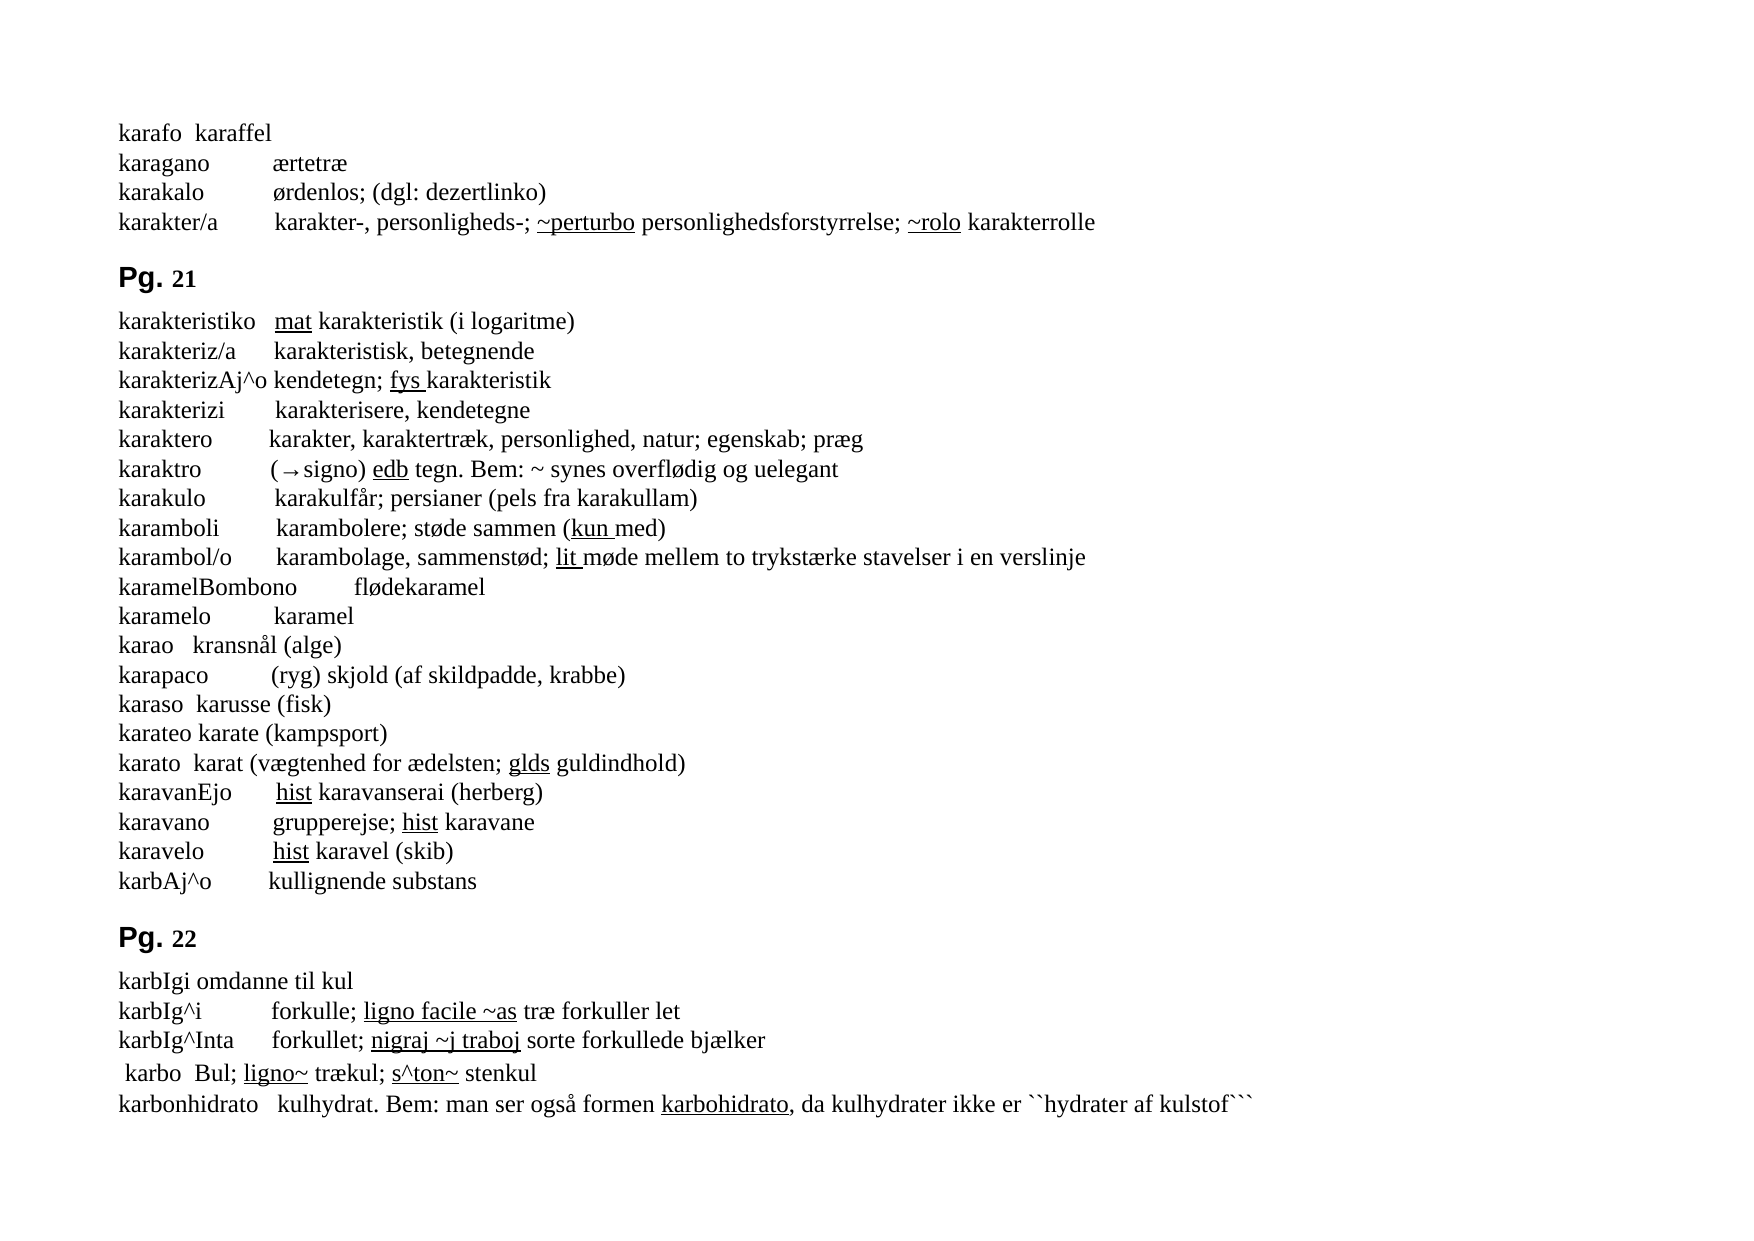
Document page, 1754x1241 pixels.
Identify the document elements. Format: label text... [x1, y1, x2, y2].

text karapaco (ryg) skjold (af skildpadde, krabbe) [118, 660, 1636, 689]
text karavano grupperejse; hist karavane [118, 807, 1636, 836]
text karaktro (→signo) edb tegn. Bem: ~ synes overflødig og uelegant [118, 454, 1636, 483]
subtitle Pg. 21 [118, 260, 1636, 294]
text karakterizi karakterisere, kendetegne [118, 395, 1636, 424]
text karakalo ørdenlos; (dgl: dezertlinko) [118, 177, 1636, 207]
text karbAj^o kullignende substans [118, 866, 1636, 895]
text karakulo karakulfår; persianer (pels fra karakullam) [118, 483, 1636, 513]
text karamboli karambolere; støde sammen (kun med) [118, 513, 1636, 542]
subtitle Pg. 22 [118, 920, 1636, 954]
text karaktero karakter, karaktertræk, personlighed, natur; egenskab; præg [118, 424, 1636, 454]
text karbIg^i forkulle; ligno facile ~as træ forkuller let [118, 996, 1636, 1025]
text karafo karaffel [118, 118, 1636, 148]
text karato karat (vægtenhed for ædelsten; glds guldindhold) [118, 748, 1636, 777]
text karagano ærtetræ [118, 148, 1636, 177]
text karavelo hist karavel (skib) [118, 836, 1636, 866]
text karamelBombono flødekaramel [118, 572, 1636, 601]
text karakter/a karakter-, personligheds-; ~perturbo personlighedsforstyrrelse; ~rolo karakterrolle [118, 207, 1636, 235]
text karakteristiko mat karakteristik (i logaritme) [118, 306, 1636, 336]
text karbIg^Inta forkullet; nigraj ~j traboj sorte forkullede bjælker [118, 1025, 1636, 1055]
text karbIgi omdanne til kul [118, 966, 1636, 996]
text karambol/o karambolage, sammenstød; lit møde mellem to trykstærke stavelser i en verslinje [118, 542, 1636, 572]
text karateo karate (kampsport) [118, 718, 1636, 748]
text karakterizAj^o kendetegn; fys karakteristik [118, 365, 1636, 395]
text karbo Bul; ligno~ trækul; s^ton~ stenkul [118, 1055, 1636, 1089]
text karamelo karamel [118, 601, 1636, 631]
text karbonhidrato kulhydrat. Bem: man ser også formen karbohidrato, da kulhydrater ikke er ``hydrater af kulstof``` [118, 1089, 1636, 1118]
text karavanEjo hist karavanserai (herberg) [118, 777, 1636, 807]
text karakteriz/a karakteristisk, betegnende [118, 336, 1636, 365]
text karao kransnål (alge) [118, 631, 1636, 660]
text karaso karusse (fisk) [118, 689, 1636, 718]
